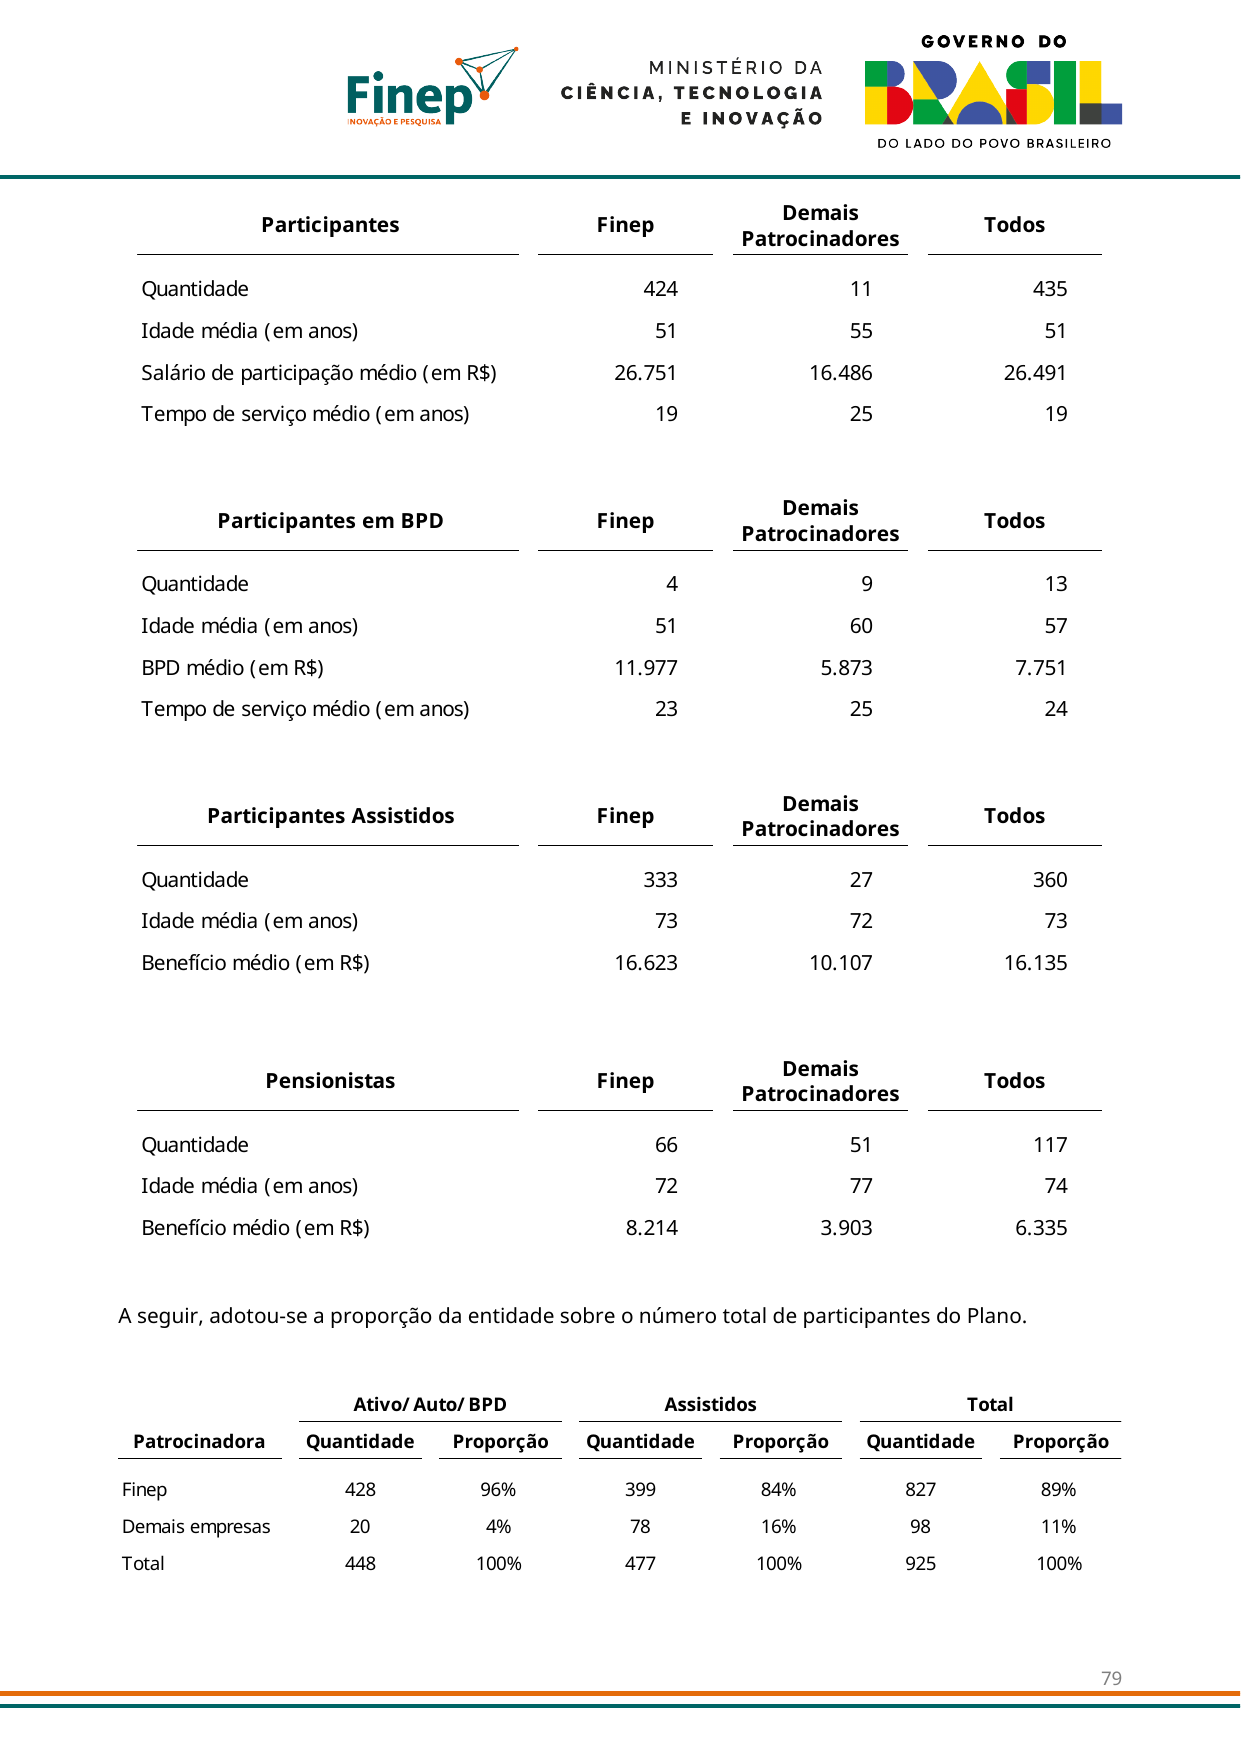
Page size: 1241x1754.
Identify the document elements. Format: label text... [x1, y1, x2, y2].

text A seguir, adotou-se a proporção da entidade sobre o número total de participantes do Plano. [118, 1301, 1122, 1329]
